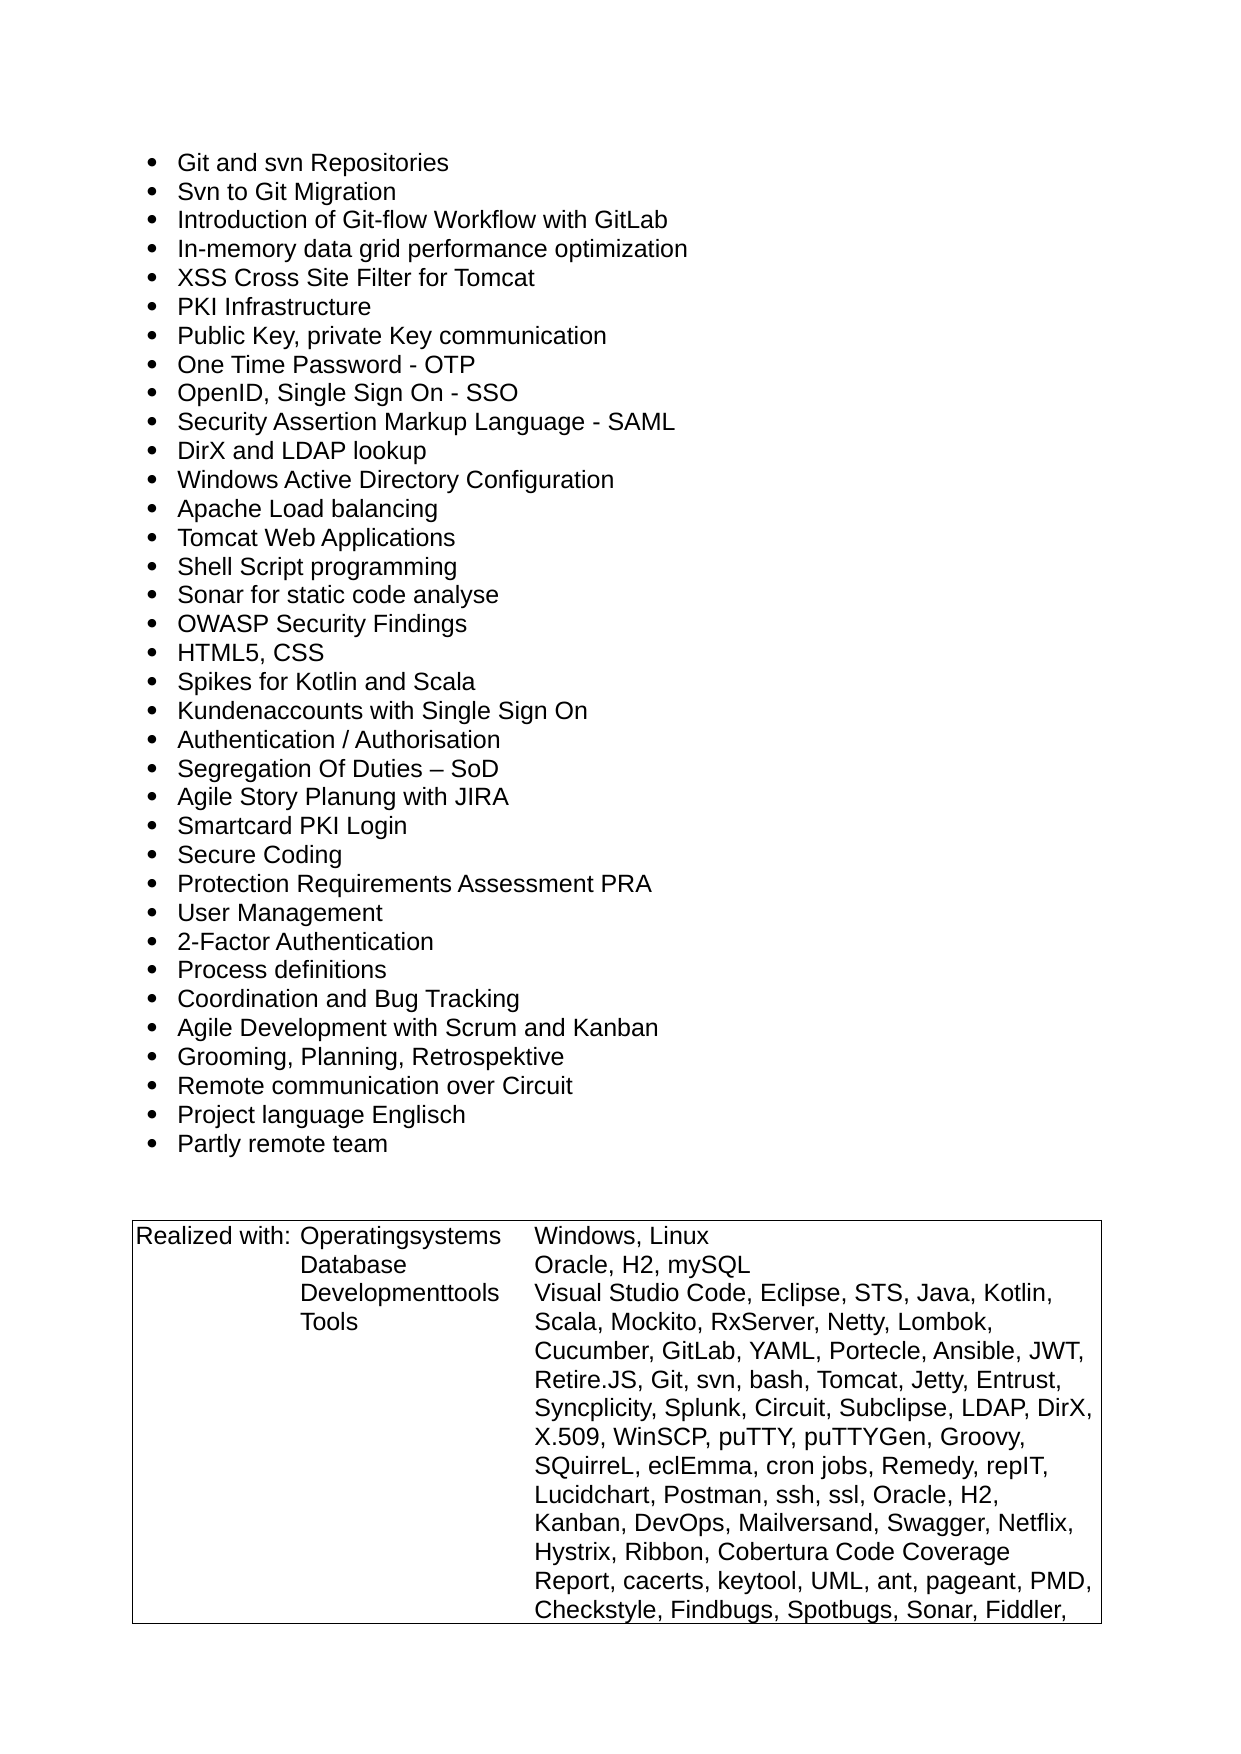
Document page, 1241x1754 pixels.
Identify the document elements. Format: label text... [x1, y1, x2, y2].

table_header Operatingsystems Database [297, 1221, 531, 1278]
list Partly remote team [148, 1129, 1104, 1157]
table_cell Developmenttools Tools [297, 1278, 531, 1623]
list Apache Load balancing [148, 494, 1104, 523]
list Windows Active Directory Configuration [148, 465, 1104, 494]
list Svn to Git Migration [148, 176, 1104, 205]
list One Time Password - OTP [148, 349, 1104, 378]
list Introduction of Git-flow Workflow with GitLab [148, 205, 1104, 234]
list Project language Englisch [148, 1100, 1104, 1129]
list User Management [148, 898, 1104, 927]
list Agile Story Planung with JIRA [148, 782, 1104, 811]
list XSS Cross Site Filter for Tomcat [148, 263, 1104, 292]
list Spikes for Kotlin and Scala [148, 667, 1104, 696]
table_header Windows, Linux Oracle, H2, mySQL [531, 1221, 1101, 1278]
table_cell [133, 1278, 297, 1623]
table_cell Visual Studio Code, Eclipse, STS, Java, Kotlin, Scala, Mockito, RxServer, Netty, Lombok, Cucumber, GitLab, YAML, Portecle, Ansible, JWT, Retire.JS, Git, svn, bash, Tomcat, Jetty, Entrust, Syncplicity, Splunk, Circuit, Subclipse, LDAP, DirX, X.509, WinSCP, puTTY, puTTYGen, Groovy, SQuirreL, eclEmma, cron jobs, Remedy, repIT, Lucidchart, Postman, ssh, ssl, Oracle, H2, Kanban, DevOps, Mailversand, Swagger, Netflix, Hystrix, Ribbon, Cobertura Code Coverage Report, cacerts, keytool, UML, ant, pageant, PMD, Checkstyle, Findbugs, Spotbugs, Sonar, Fiddler, [531, 1278, 1101, 1623]
list Secure Coding [148, 840, 1104, 869]
list Coordination and Bug Tracking [148, 984, 1104, 1013]
list OWASP Security Findings [148, 609, 1104, 638]
list Sonar for static code analyse [148, 580, 1104, 609]
list HTML5, CSS [148, 638, 1104, 667]
list Tomcat Web Applications [148, 523, 1104, 552]
list Segregation Of Duties – SoD [148, 753, 1104, 782]
list DirX and LDAP lookup [148, 436, 1104, 465]
list Security Assertion Markup Language - SAML [148, 407, 1104, 436]
list Shell Script programming [148, 552, 1104, 580]
list Smartcard PKI Login [148, 811, 1104, 840]
list Agile Development with Scrum and Kanban [148, 1013, 1104, 1042]
list Grooming, Planning, Retrospektive [148, 1042, 1104, 1071]
list Kundenaccounts with Single Sign On [148, 696, 1104, 725]
list Process definitions [148, 956, 1104, 984]
list Protection Requirements Assessment PRA [148, 869, 1104, 898]
list In-memory data grid performance optimization [148, 234, 1104, 263]
list Authentication / Authorisation [148, 725, 1104, 753]
list Git and svn Repositories [148, 148, 1104, 176]
list 2-Factor Authentication [148, 927, 1104, 956]
list PKI Infrastructure [148, 292, 1104, 321]
table_header Realized with: [133, 1221, 297, 1278]
list Public Key, private Key communication [148, 321, 1104, 349]
list Remote communication over Circuit [148, 1071, 1104, 1100]
list OpenID, Single Sign On - SSO [148, 378, 1104, 407]
